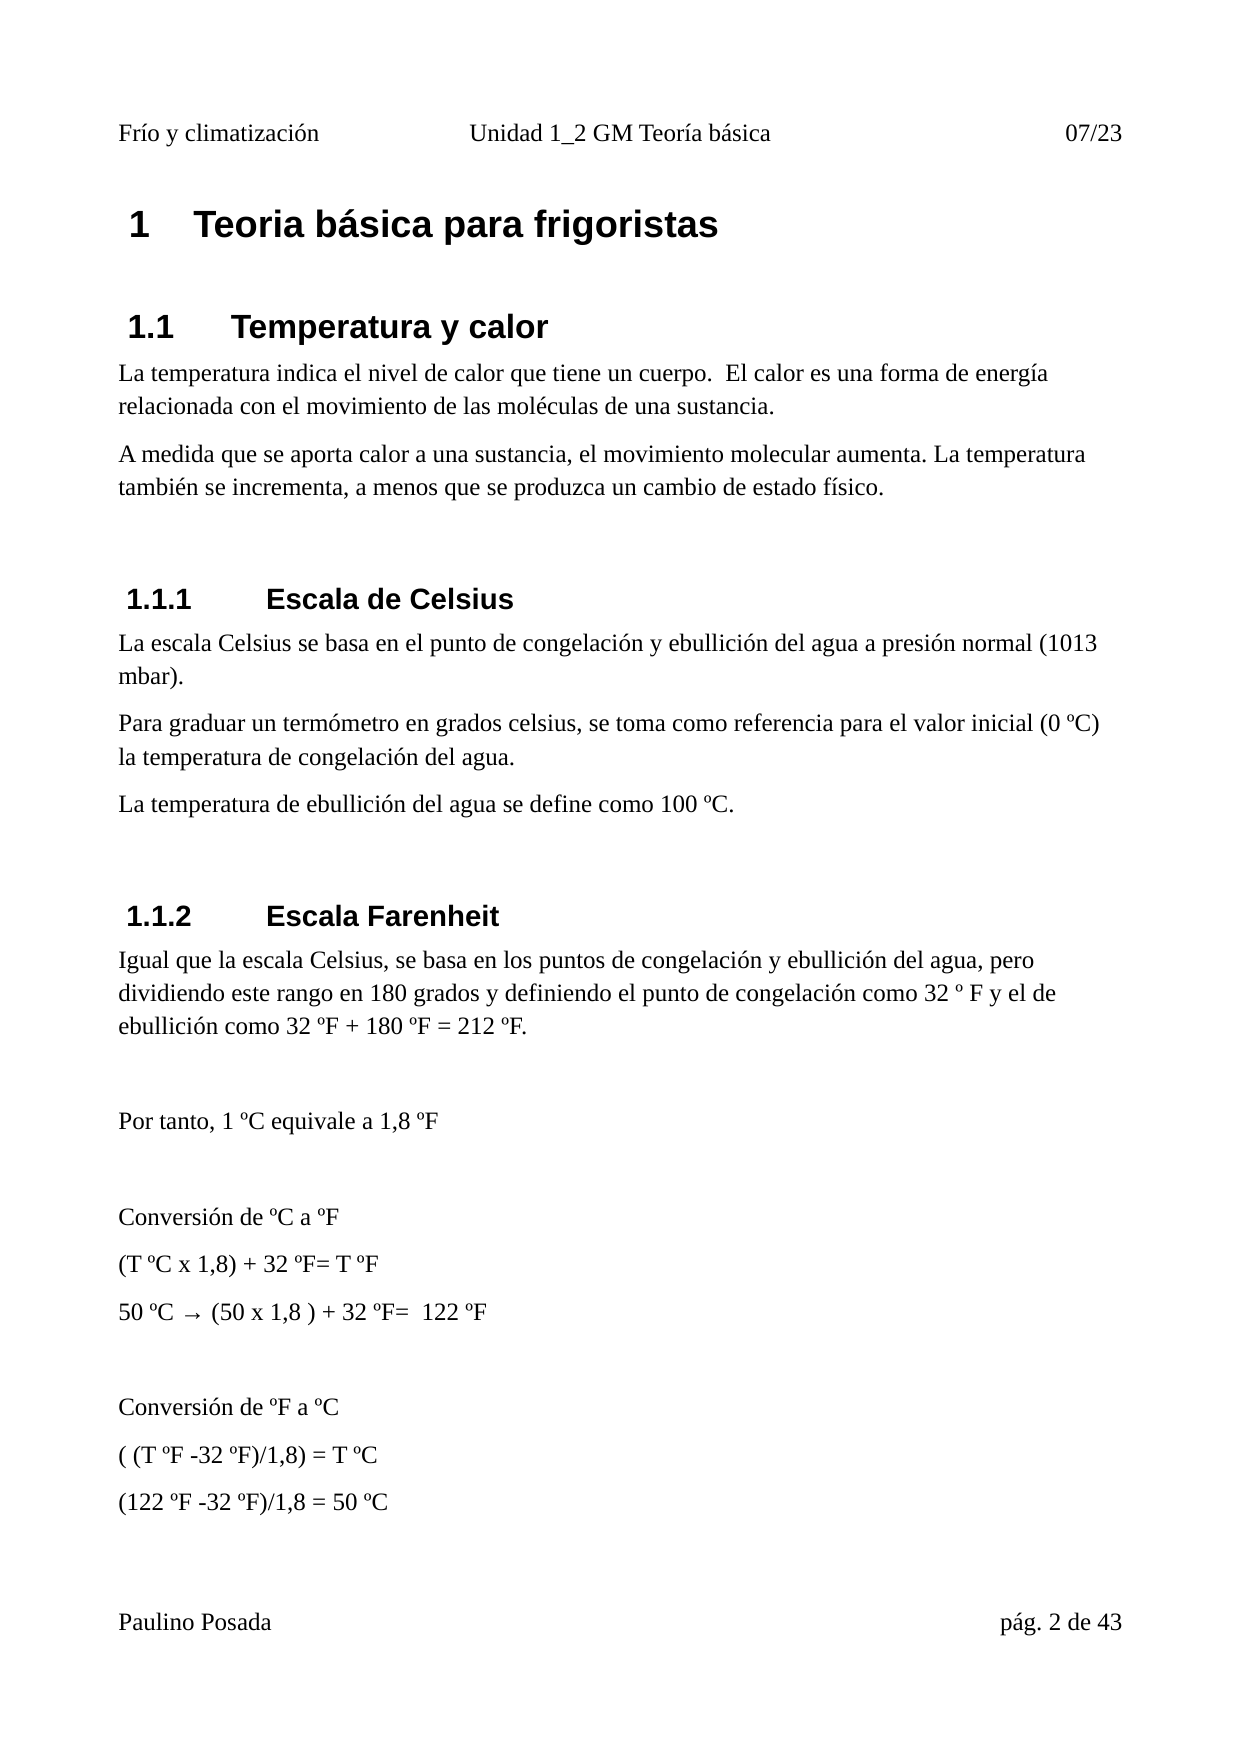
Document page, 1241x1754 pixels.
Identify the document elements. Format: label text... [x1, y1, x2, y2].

text Para graduar un termómetro en grados celsius, se toma como referencia para el valor inicial (0 ºC) la temperatura de congelación del agua. [118, 708, 1122, 770]
text Igual que la escala Celsius, se basa en los puntos de congelación y ebullición del agua, pero dividiendo este rango en 180 grados y definiendo el punto de congelación como 32 º F y el de ebullición como 32 ºF + 180 ºF = 212 ºF. [118, 945, 1122, 1040]
text Conversión de ºF a ºC [118, 1392, 1122, 1421]
text La temperatura indica el nivel de calor que tiene un cuerpo. El calor es una forma de energía relacionada con el movimiento de las moléculas de una sustancia. [118, 358, 1122, 420]
subtitle Teoria básica para frigoristas [118, 201, 1122, 245]
subtitle Temperatura y calor [118, 307, 1122, 346]
text (T ºC x 1,8) + 32 ºF= T ºF [118, 1249, 1122, 1278]
text La temperatura de ebullición del agua se define como 100 ºC. [118, 789, 1122, 818]
subtitle Escala de Celsius [118, 582, 1122, 615]
subtitle Escala Farenheit [118, 899, 1122, 933]
text (122 ºF -32 ºF)/1,8 = 50 ºC [118, 1487, 1122, 1516]
text Conversión de ºC a ºF [118, 1202, 1122, 1230]
text Por tanto, 1 ºC equivale a 1,8 ºF [118, 1106, 1122, 1135]
text ( (T ºF -32 ºF)/1,8) = T ºC [118, 1440, 1122, 1468]
text A medida que se aporta calor a una sustancia, el movimiento molecular aumenta. La temperatura también se incrementa, a menos que se produzca un cambio de estado físico. [118, 439, 1122, 501]
text 50 ºC → (50 x 1,8 ) + 32 ºF= 122 ºF [118, 1297, 1122, 1326]
text La escala Celsius se basa en el punto de congelación y ebullición del agua a presión normal (1013 mbar). [118, 628, 1122, 690]
